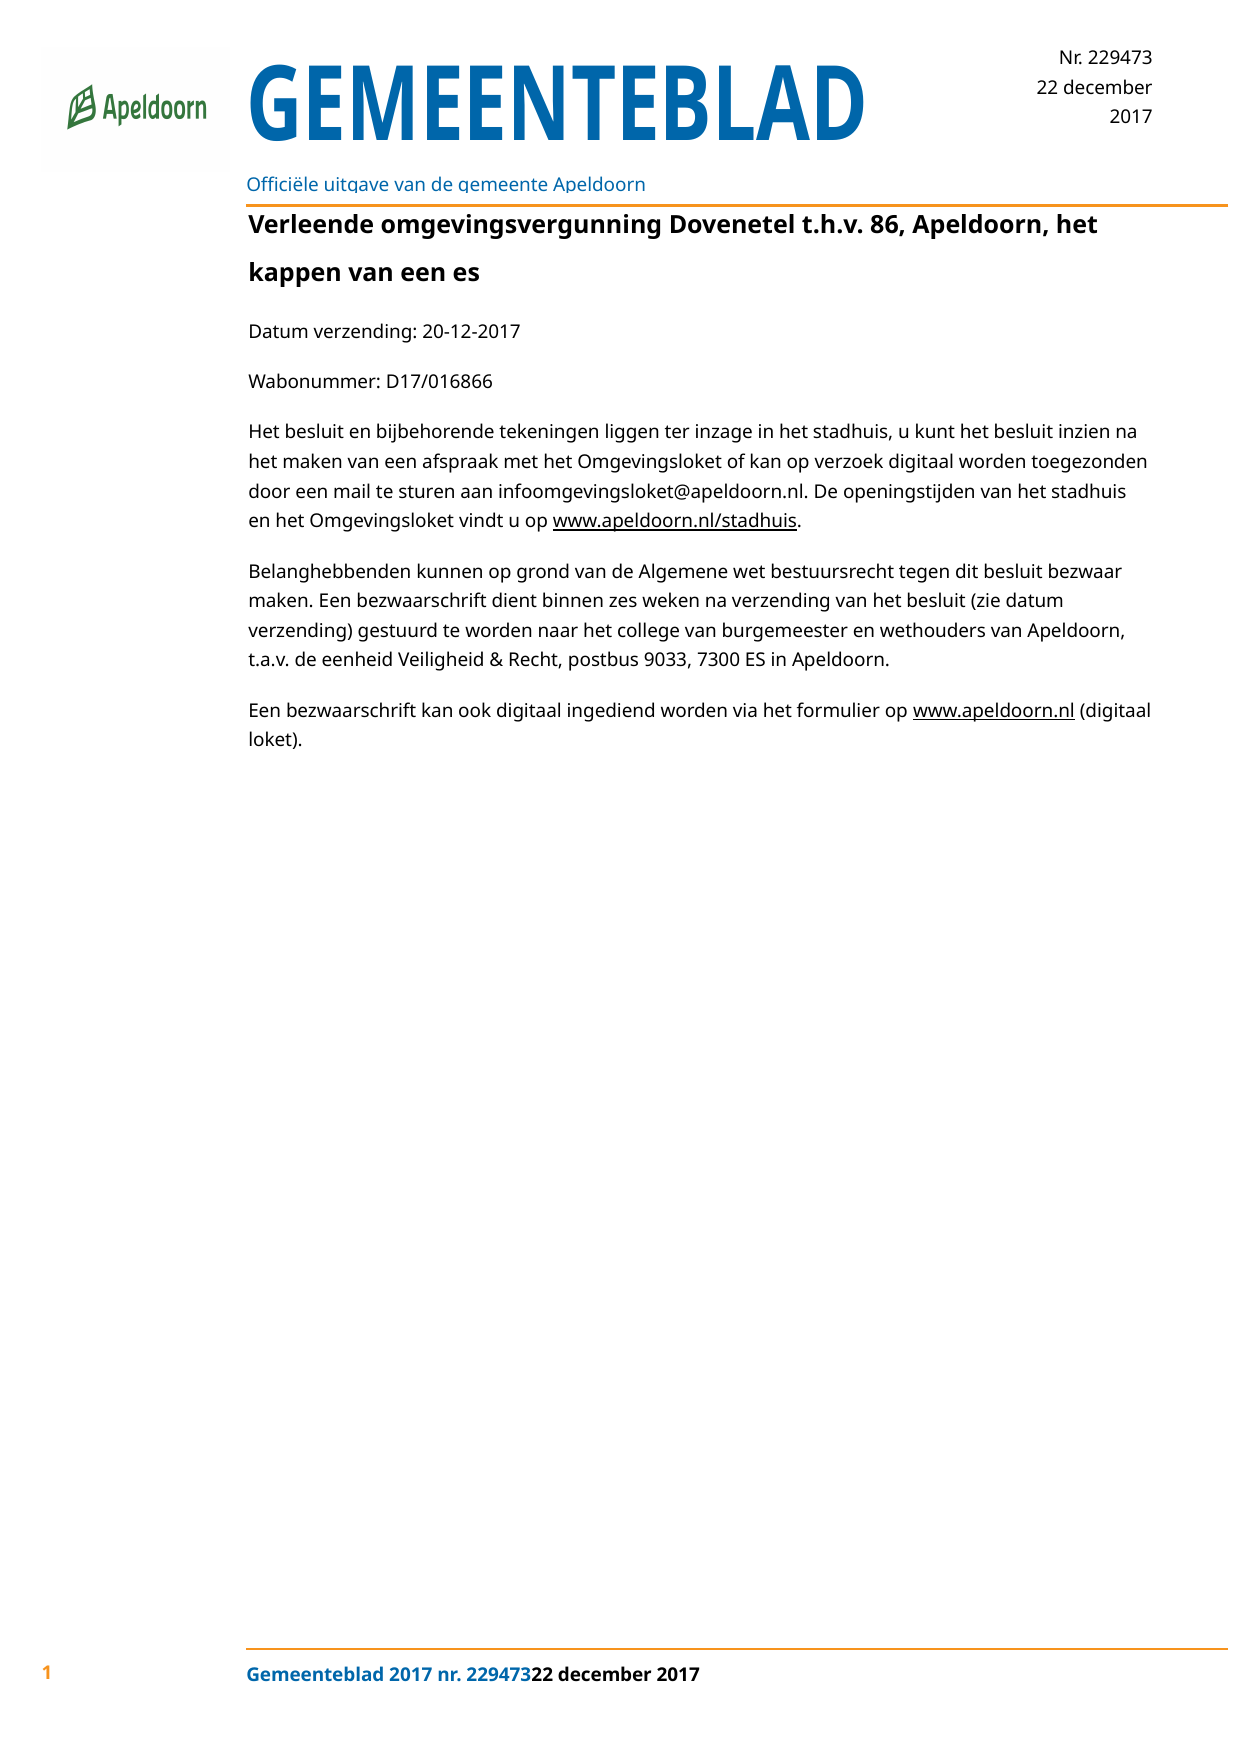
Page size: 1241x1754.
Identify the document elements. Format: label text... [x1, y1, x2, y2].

text Verleende omgevingsvergunning Dovenetel t.h.v. 86, Apeldoorn, het kappen van een es [248, 207, 1152, 288]
text Belanghebbenden kunnen op grond van de Algemene wet bestuursrecht tegen dit besluit bezwaar maken. Een bezwaarschrift dient binnen zes weken na verzending van het besluit (zie datum verzending) gestuurd te worden naar het college van burgemeester en wethouders van Apeldoorn, t.a.v. de eenheid Veiligheid & Recht, postbus 9033, 7300 ES in Apeldoorn. [248, 558, 1152, 672]
text Datum verzending: 20-12-2017 [248, 318, 1152, 344]
text Het besluit en bijbehorende tekeningen liggen ter inzage in het stadhuis, u kunt het besluit inzien na het maken van een afspraak met het Omgevingsloket of kan op verzoek digitaal worden toegezonden door een mail te sturen aan infoomgevingsloket@apeldoorn.nl. De openingstijden van het stadhuis en het Omgevingsloket vindt u op www.apeldoorn.nl/stadhuis. [248, 419, 1152, 533]
text Een bezwaarschrift kan ook digitaal ingediend worden via het formulier op www.apeldoorn.nl (digitaal loket). [248, 697, 1152, 752]
text Wabonummer: D17/016866 [248, 368, 1152, 394]
picture [41, 47, 231, 172]
